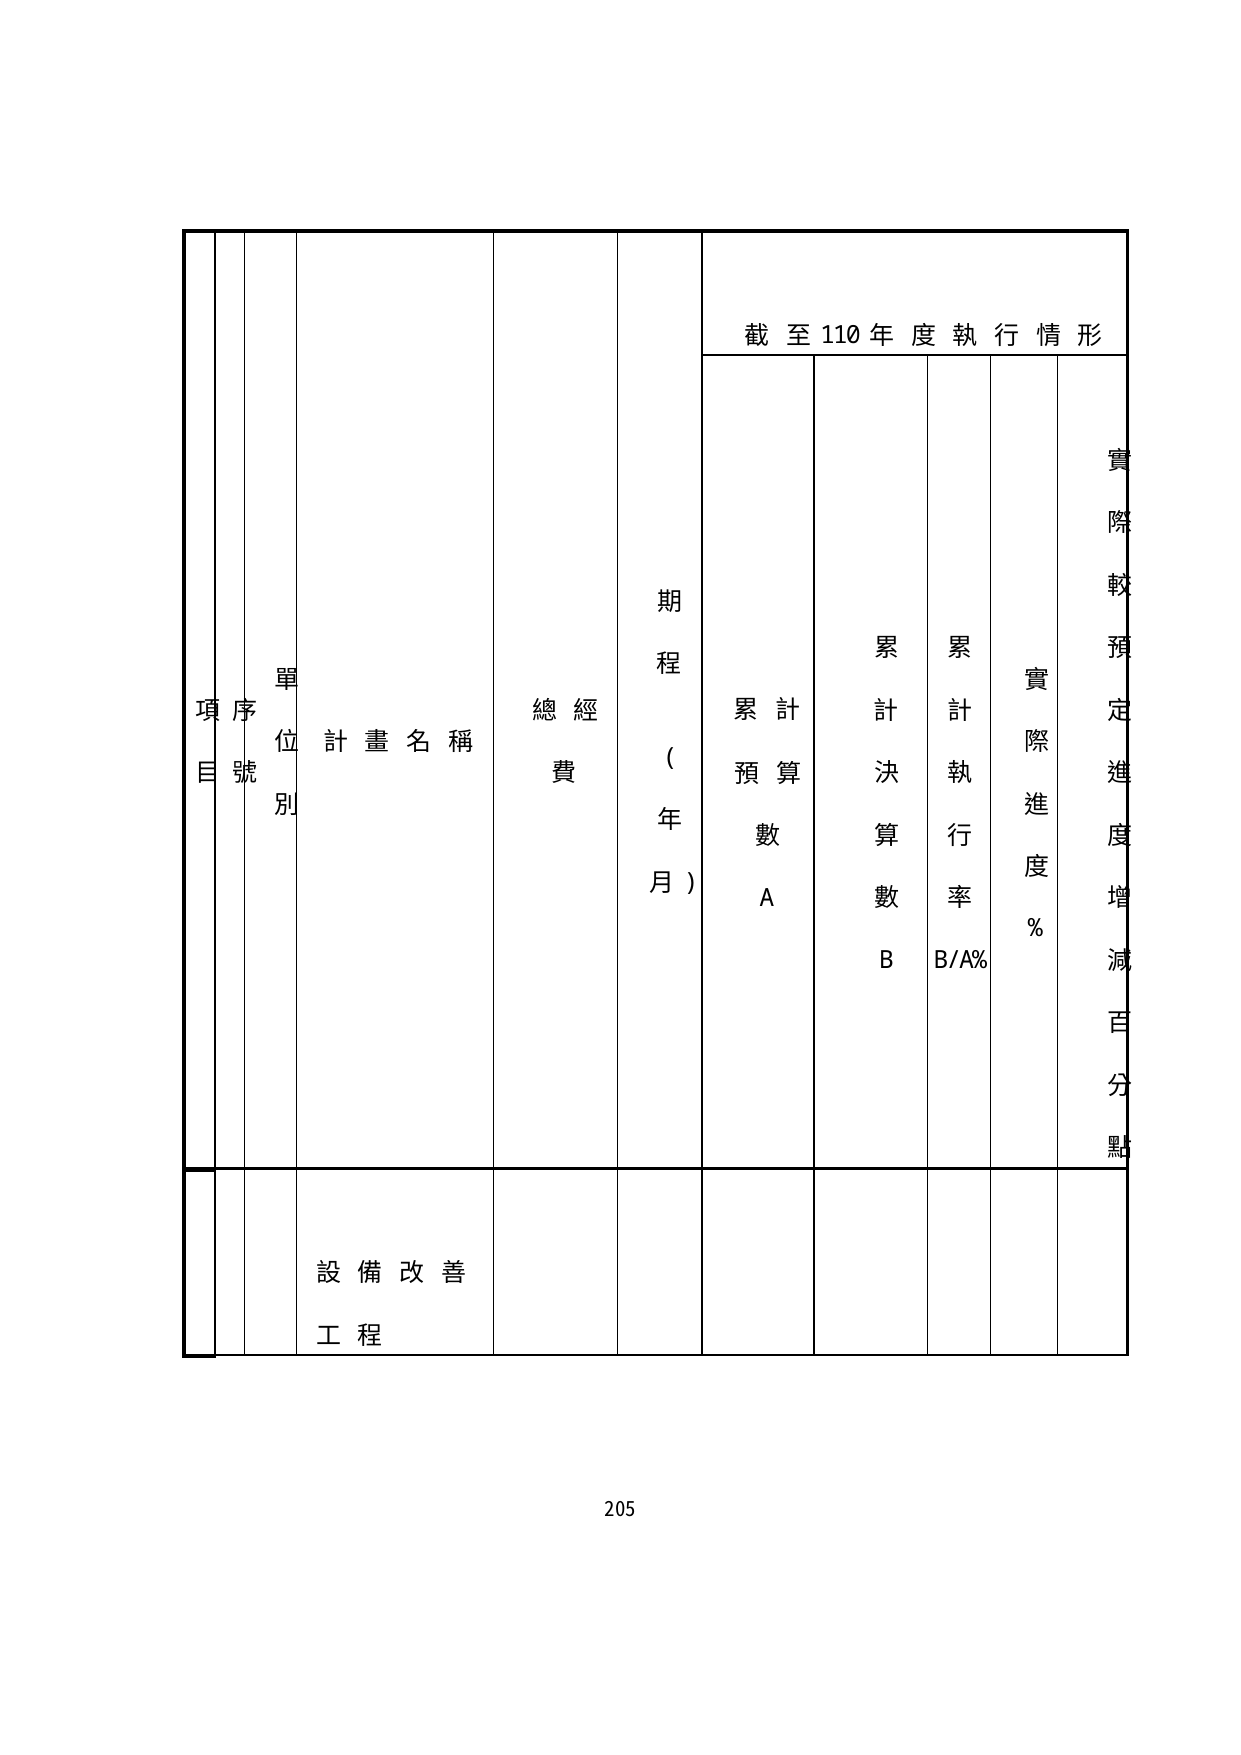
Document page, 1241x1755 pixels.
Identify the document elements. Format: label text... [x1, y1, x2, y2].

table_cell [494, 1170, 617, 1354]
table_cell 桃園機場 [245, 1170, 296, 1354]
table_cell 設備改善工程 [297, 1170, 493, 1354]
table_cell [703, 1170, 813, 1354]
table_header 計畫名稱 [297, 233, 493, 1167]
table_cell 累計 決算數 B [815, 356, 927, 1167]
table_cell 累計執行率B/A% [928, 356, 990, 1167]
table_header 項目 [186, 233, 214, 1167]
table_header 截至110年度執行情形 [703, 233, 1126, 354]
table_cell [618, 1170, 701, 1354]
table_cell [991, 1170, 1057, 1354]
table_header 序號 [216, 233, 244, 1167]
table_cell [216, 1170, 244, 1354]
table_cell 實際進度% [991, 356, 1057, 1167]
table_header 總經費 [494, 233, 617, 1167]
table_cell [815, 1170, 927, 1354]
table_cell 實際較預定進度增減百分點 [1058, 356, 1126, 1167]
table_cell [928, 1170, 990, 1354]
table_header 單位別 [245, 233, 296, 1167]
table_cell 累計 預算數 A [703, 356, 813, 1167]
table_header 期程 (年月) [618, 233, 701, 1167]
table_cell 未屆期計畫 [186, 1172, 214, 1354]
table_cell [1058, 1170, 1126, 1354]
